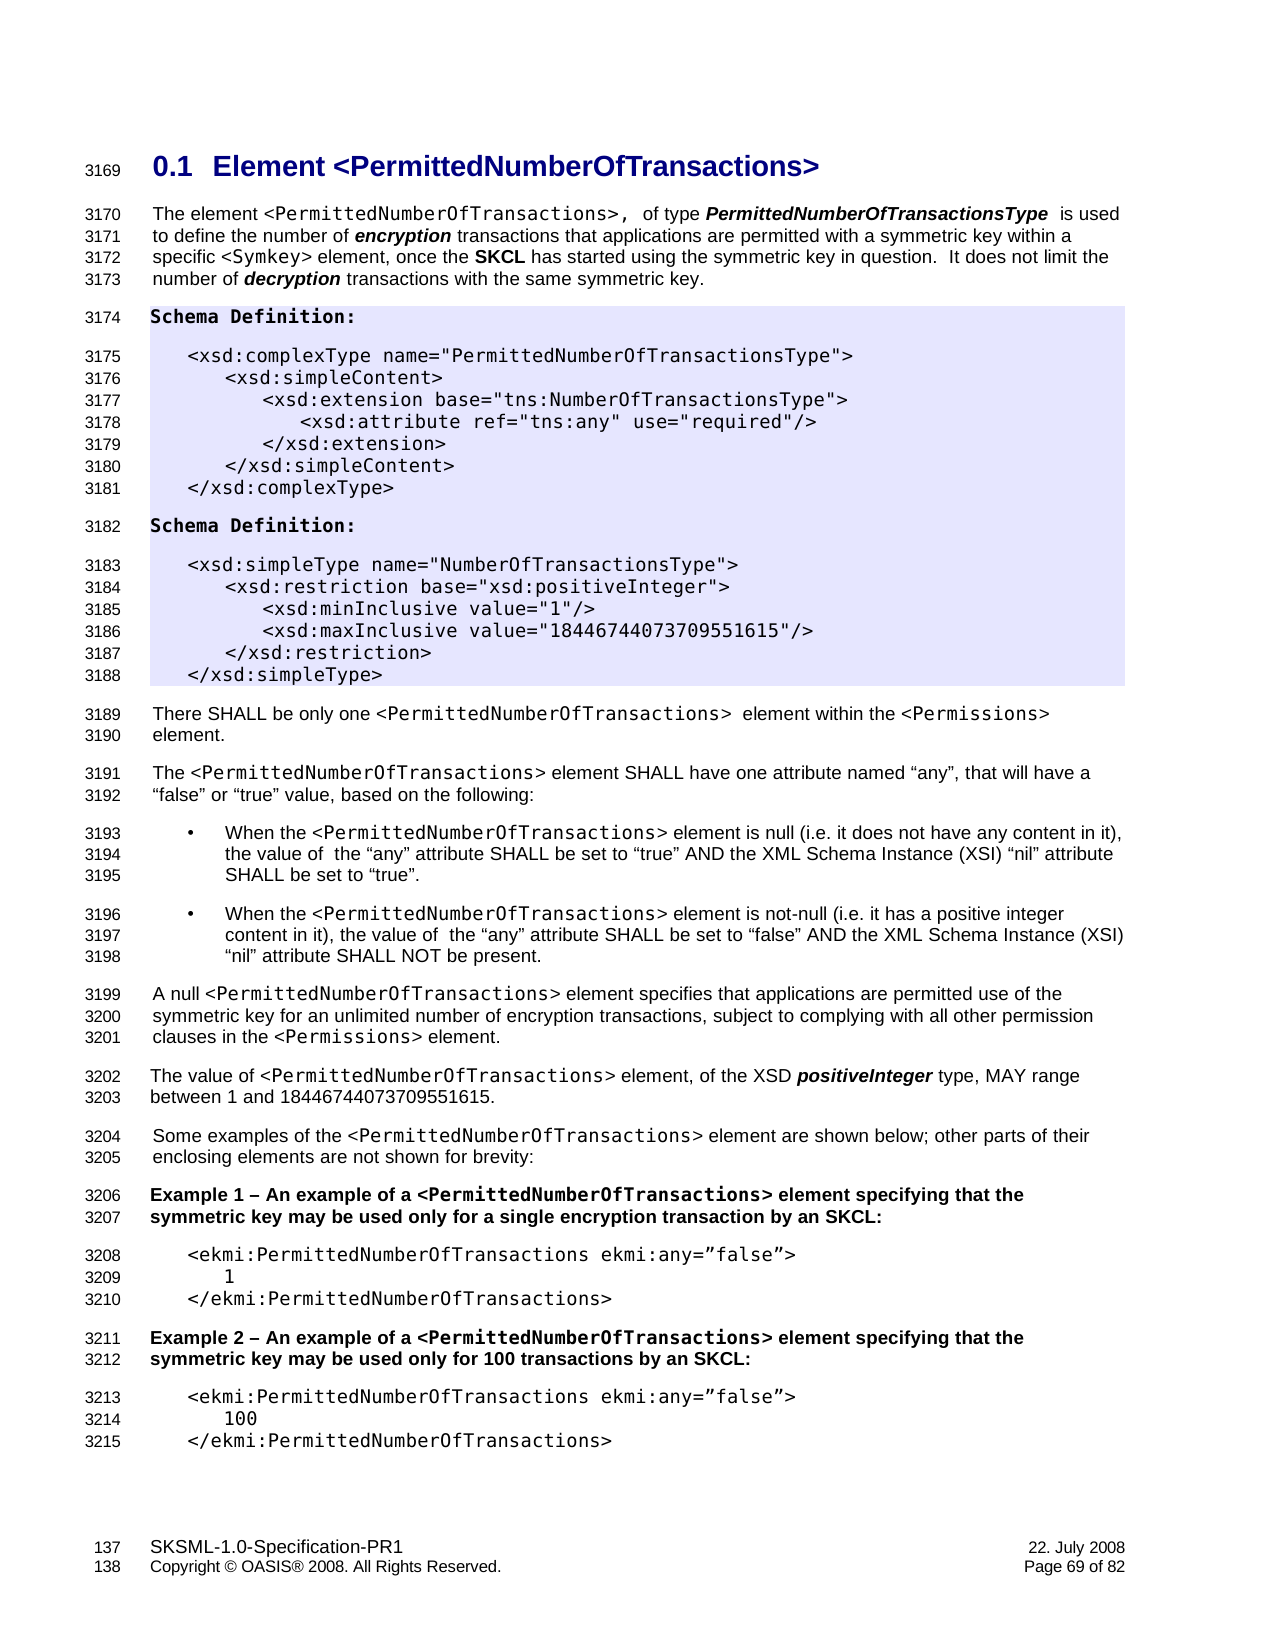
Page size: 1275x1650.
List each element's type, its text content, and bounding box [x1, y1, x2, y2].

subtitle Element <PermittedNumberOfTransactions> [152, 150, 1125, 182]
text A null <PermittedNumberOfTransactions> element specifies that applications are permitted use of the symmetric key for an unlimited number of encryption transactions, subject to complying with all other permission clauses in the <Permissions> element. [152, 983, 1125, 1048]
text <ekmi:PermittedNumberOfTransactions ekmi:any=”false”> 100 </ekmi:PermittedNumberOfTransactions> [187, 1386, 1125, 1452]
text Some examples of the <PermittedNumberOfTransactions> element are shown below; other parts of their enclosing elements are not shown for brevity: [152, 1124, 1125, 1168]
text Schema Definition: [150, 306, 1125, 328]
list When the <PermittedNumberOfTransactions> element is null (i.e. it does not have any content in it), the value of the “any” attribute SHALL be set to “true” AND the XML Schema Instance (XSI) “nil” attribute SHALL be set to “true”. [187, 822, 1125, 886]
list When the <PermittedNumberOfTransactions> element is not-null (i.e. it has a positive integer content in it), the value of the “any” attribute SHALL be set to “false” AND the XML Schema Instance (XSI) “nil” attribute SHALL NOT be present. [187, 902, 1125, 967]
text The <PermittedNumberOfTransactions> element SHALL have one attribute named “any”, that will have a “false” or “true” value, based on the following: [152, 762, 1125, 805]
text <ekmi:PermittedNumberOfTransactions ekmi:any=”false”> 1 </ekmi:PermittedNumberOfTransactions> [187, 1244, 1125, 1310]
text Example 1 – An example of a <PermittedNumberOfTransactions> element specifying that the symmetric key may be used only for a single encryption transaction by an SKCL: [150, 1184, 1125, 1227]
text <xsd:complexType name="PermittedNumberOfTransactionsType"> <xsd:simpleContent> <xsd:extension base="tns:NumberOfTransactionsType"> <xsd:attribute ref="tns:any" use="required"/> </xsd:extension> </xsd:simpleContent> </xsd:complexType> [150, 345, 1125, 498]
text <xsd:simpleType name="NumberOfTransactionsType"> <xsd:restriction base="xsd:positiveInteger"> <xsd:minInclusive value="1"/> <xsd:maxInclusive value="18446744073709551615"/> </xsd:restriction> </xsd:simpleType> [150, 554, 1125, 686]
text Schema Definition: [150, 515, 1125, 537]
text The element <PermittedNumberOfTransactions>, of type PermittedNumberOfTransactionsType is used to define the number of encryption transactions that applications are permitted with a symmetric key within a specific <Symkey> element, once the SKCL has started using the symmetric key in question. It does not limit the number of decryption transactions with the same symmetric key. [152, 203, 1125, 289]
text The value of <PermittedNumberOfTransactions> element, of the XSD positiveInteger type, MAY range between 1 and 18446744073709551615. [150, 1065, 1125, 1108]
text Example 2 – An example of a <PermittedNumberOfTransactions> element specifying that the symmetric key may be used only for 100 transactions by an SKCL: [150, 1327, 1125, 1369]
text There SHALL be only one <PermittedNumberOfTransactions> element within the <Permissions> element. [152, 702, 1125, 745]
